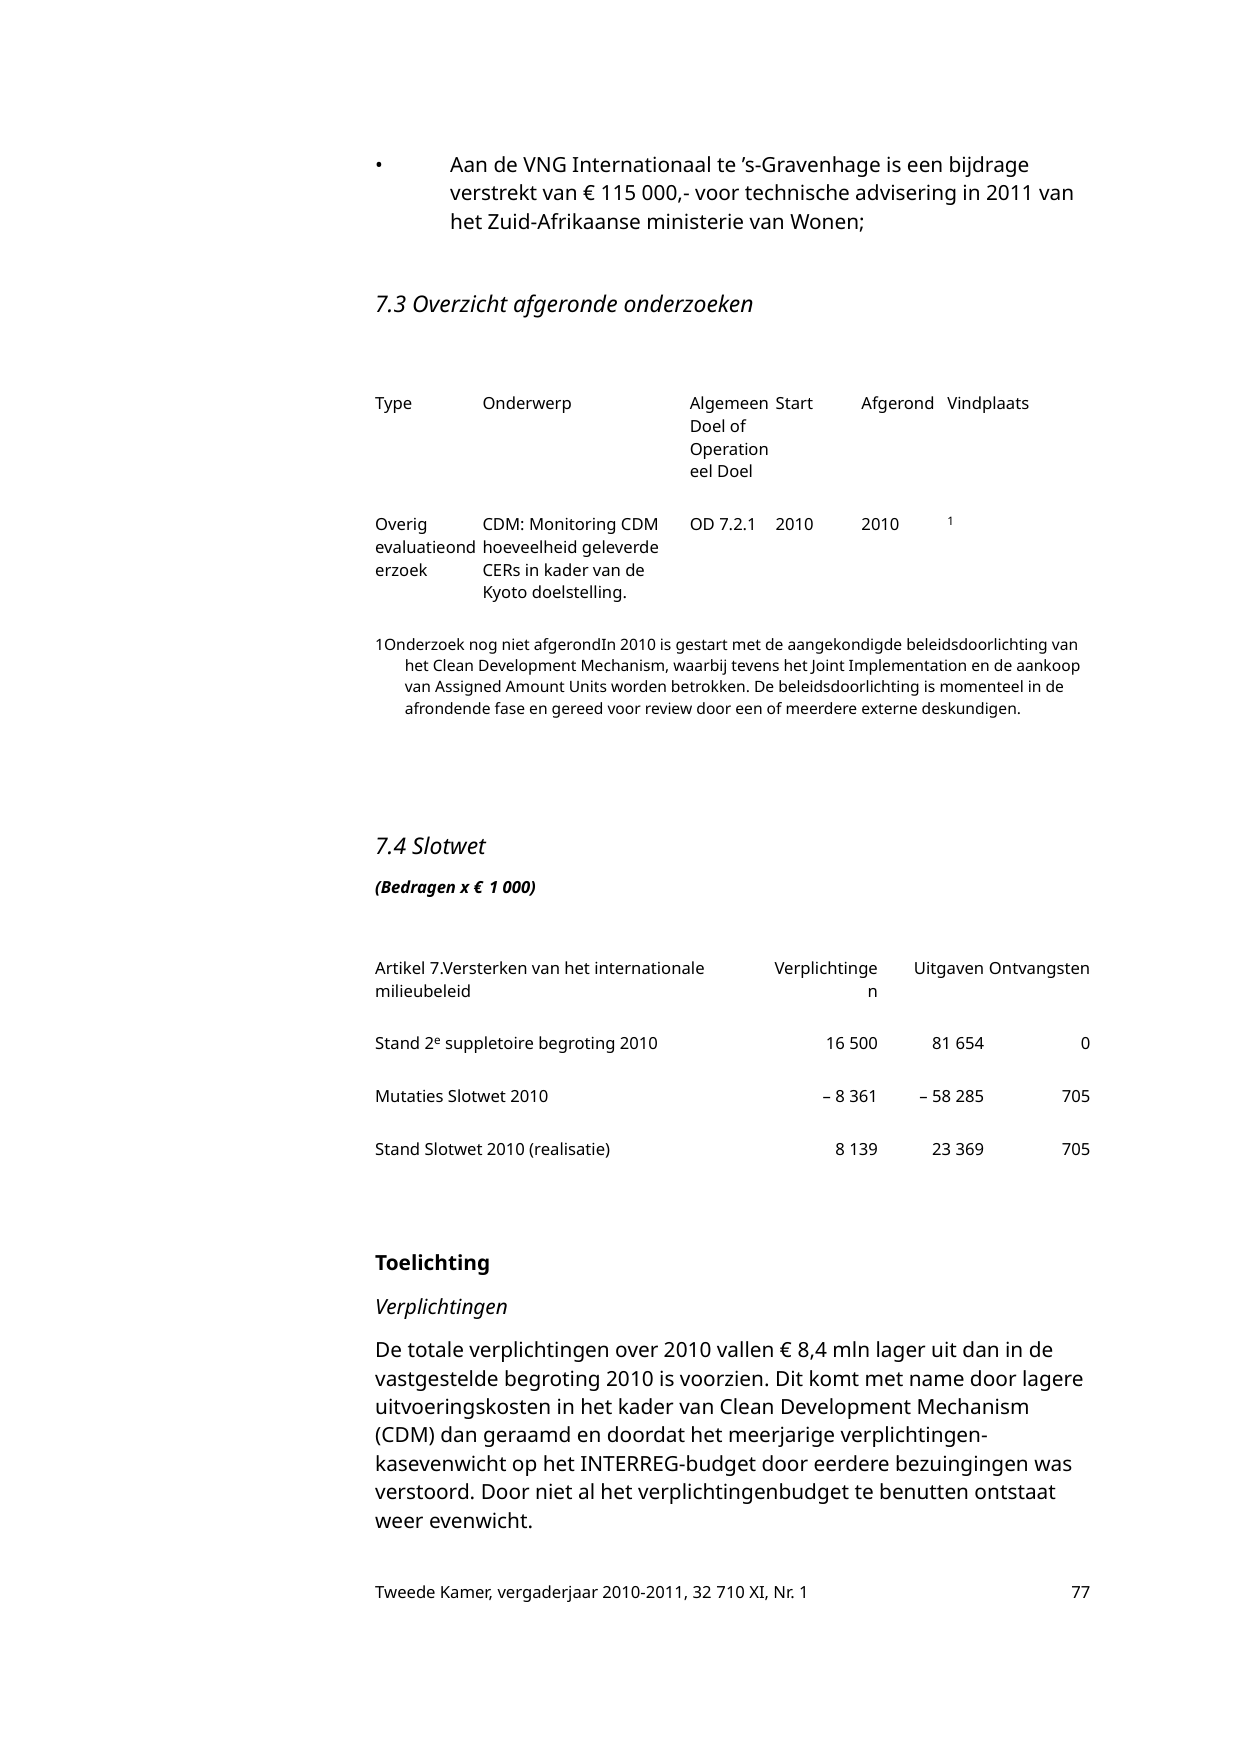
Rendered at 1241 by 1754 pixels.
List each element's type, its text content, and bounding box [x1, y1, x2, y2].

table_cell 2010 [775, 513, 861, 634]
table_cell 705 [984, 1137, 1090, 1190]
text Verplichtingen [375, 1292, 1090, 1320]
table_cell 1 [947, 513, 1090, 634]
table_cell 0 [984, 1032, 1090, 1084]
table_header Vindplaats [947, 392, 1090, 513]
table_header Artikel 7.Versterken van het internationale milieubeleid [375, 956, 771, 1032]
table_cell – 58 285 [878, 1085, 984, 1137]
table_cell – 8 361 [771, 1085, 878, 1137]
table_header Uitgaven [878, 956, 984, 1032]
table_cell 705 [984, 1085, 1090, 1137]
table_cell Stand Slotwet 2010 (realisatie) [375, 1137, 771, 1190]
table_header Onderwerp [482, 392, 689, 513]
table_header Algemeen Doel of Operationeel Doel [690, 392, 775, 513]
table_cell Mutaties Slotwet 2010 [375, 1085, 771, 1137]
table_header Afgerond [861, 392, 947, 513]
table_cell 81 654 [878, 1032, 984, 1084]
table_cell OD 7.2.1 [690, 513, 775, 634]
table_cell 2010 [861, 513, 947, 634]
text (Bedragen x € 1 000) [375, 876, 1090, 898]
table_cell 1Onderzoek nog niet afgerondIn 2010 is gestart met de aangekondigde beleidsdoorlichting van het Clean Development Mechanism, waarbij tevens het Joint Implementation en de aankoop van Assigned Amount Units worden betrokken. De beleidsdoorlichting is momenteel in de afrondende fase en gereed voor review door een of meerdere externe deskundigen. [375, 634, 1090, 749]
table_cell 23 369 [878, 1137, 984, 1190]
table_cell 8 139 [771, 1137, 878, 1190]
table_cell 16 500 [771, 1032, 878, 1084]
text De totale verplichtingen over 2010 vallen € 8,4 mln lager uit dan in de vastgestelde begroting 2010 is voorzien. Dit komt met name door lagere uitvoeringskosten in het kader van Clean Development Mechanism (CDM) dan geraamd en doordat het meerjarige verplichtingen-kasevenwicht op het INTERREG-budget door eerdere bezuingingen was verstoord. Door niet al het verplichtingenbudget te benutten ontstaat weer evenwicht. [375, 1335, 1090, 1534]
text Toelichting [375, 1248, 1090, 1277]
table_header Start [775, 392, 861, 513]
table_cell Overig evaluatieonderzoek [375, 513, 482, 634]
table_cell Stand 2e suppletoire begroting 2010 [375, 1032, 771, 1084]
table_header Type [375, 392, 482, 513]
table_header Verplichtingen [771, 956, 878, 1032]
table_header Ontvangsten [984, 956, 1090, 1032]
table_cell CDM: Monitoring CDM hoeveelheid geleverde CERs in kader van de Kyoto doelstelling. [482, 513, 689, 634]
subtitle 7.4 Slotwet [375, 829, 1090, 861]
subtitle 7.3 Overzicht afgeronde onderzoeken [375, 288, 1090, 319]
list Aan de VNG Internationaal te ’s-Gravenhage is een bijdrage verstrekt van € 115 000,- voor technische advisering in 2011 van het Zuid-Afrikaanse ministerie van Wonen; [375, 150, 1090, 235]
